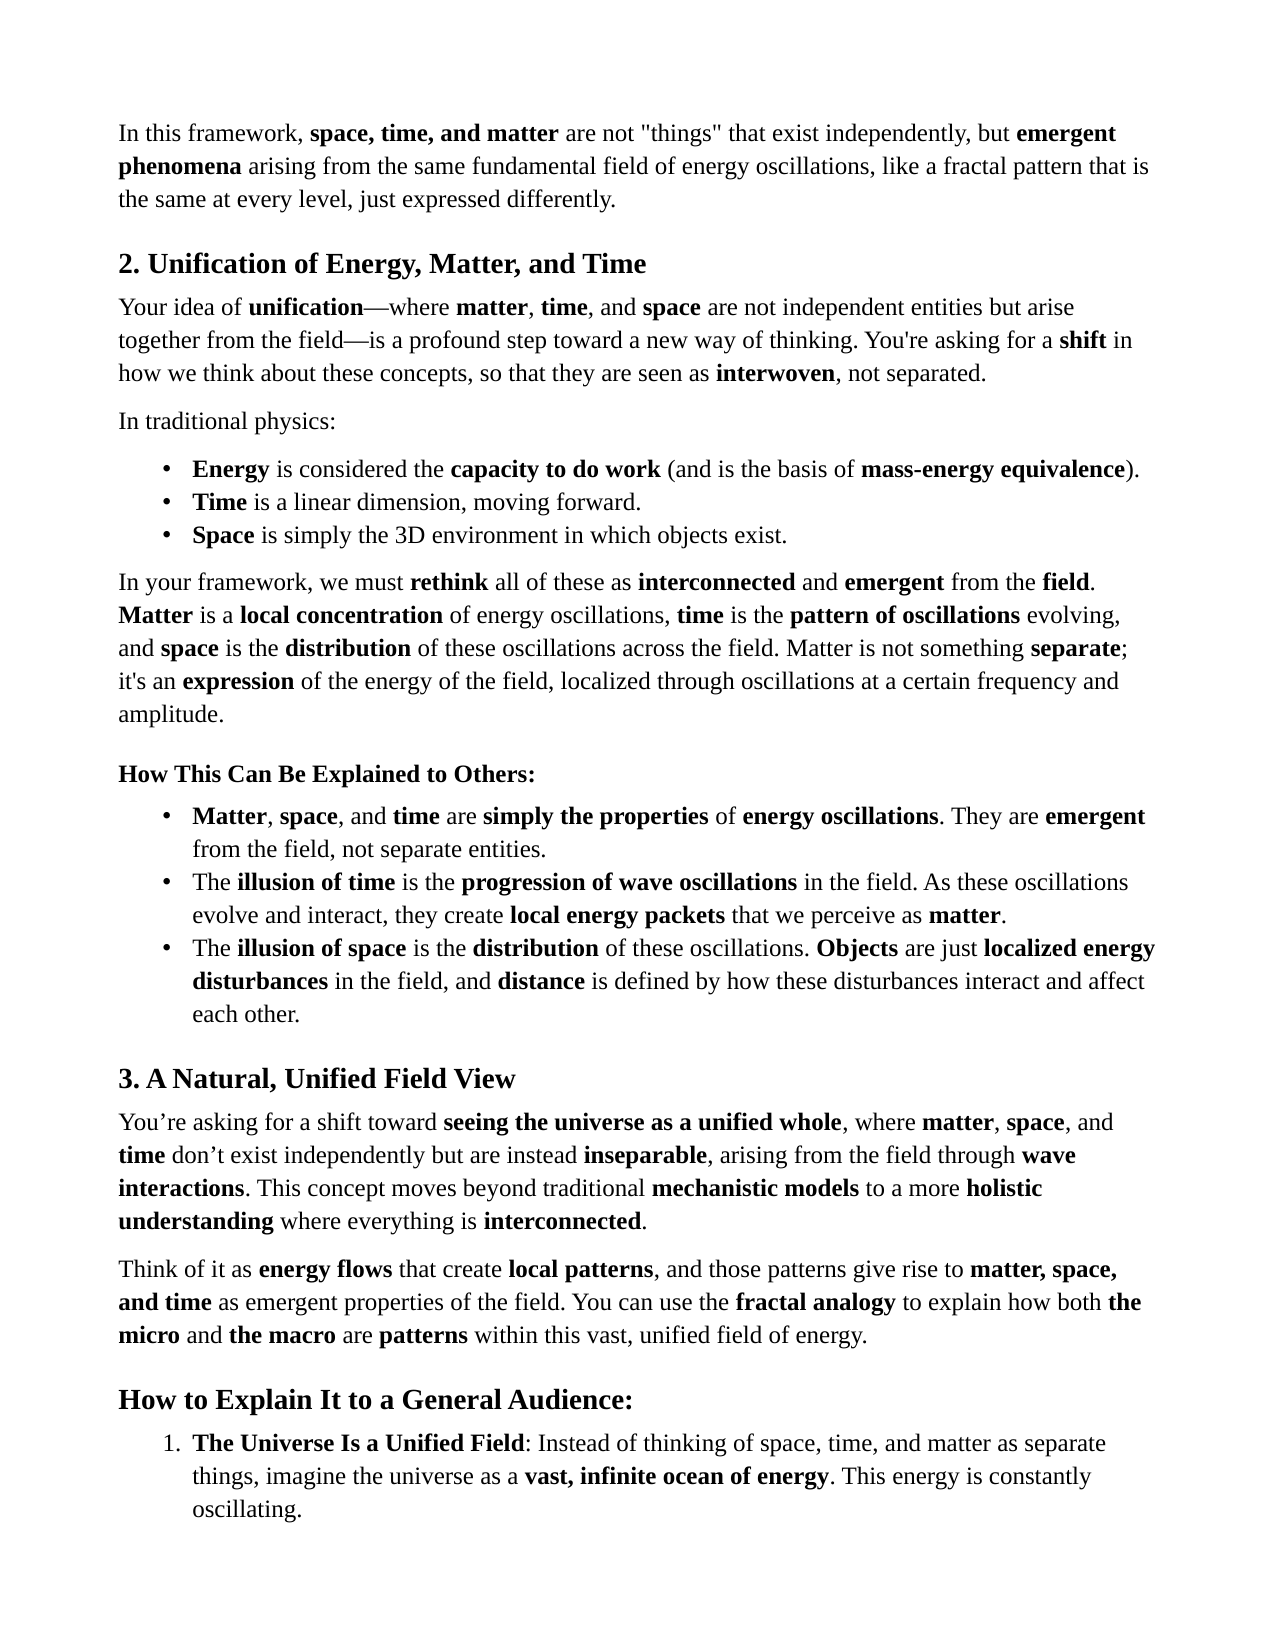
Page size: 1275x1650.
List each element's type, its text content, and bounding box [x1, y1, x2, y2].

text Think of it as energy flows that create local patterns, and those patterns give rise to matter, space, and time as emergent properties of the field. You can use the fractal analogy to explain how both the micro and the macro are patterns within this vast, unified field of energy. [118, 1254, 1157, 1348]
subtitle 3. A Natural, Unified Field View [118, 1061, 1157, 1094]
text In your framework, we must rethink all of these as interconnected and emergent from the field. Matter is a local concentration of energy oscillations, time is the pattern of oscillations evolving, and space is the distribution of these oscillations across the field. Matter is not something separate; it's an expression of the energy of the field, localized through oscillations at a certain frequency and amplitude. [118, 567, 1157, 728]
list Energy is considered the capacity to do work (and is the basis of mass-energy equivalence). [162, 454, 1157, 482]
subtitle How to Explain It to a General Audience: [118, 1382, 1157, 1416]
subtitle How This Can Be Explained to Others: [118, 759, 1157, 788]
text Your idea of unification—where matter, time, and space are not independent entities but arise together from the field—is a profound step toward a new way of thinking. You're asking for a shift in how we think about these concepts, so that they are seen as interwoven, not separated. [118, 292, 1157, 387]
list The Universe Is a Unified Field: Instead of thinking of space, time, and matter as separate things, imagine the universe as a vast, infinite ocean of energy. This energy is constantly oscillating. [162, 1428, 1157, 1523]
list Matter, space, and time are simply the properties of energy oscillations. They are emergent from the field, not separate entities. [162, 801, 1157, 862]
list Space is simply the 3D environment in which objects exist. [162, 520, 1157, 548]
list The illusion of space is the distribution of these oscillations. Objects are just localized energy disturbances in the field, and distance is defined by how these disturbances interact and affect each other. [162, 933, 1157, 1028]
list The illusion of time is the progression of wave oscillations in the field. As these oscillations evolve and interact, they create local energy packets that we perceive as matter. [162, 867, 1157, 928]
list Time is a linear dimension, moving forward. [162, 487, 1157, 515]
subtitle 2. Unification of Energy, Matter, and Time [118, 246, 1157, 280]
text You’re asking for a shift toward seeing the universe as a unified whole, where matter, space, and time don’t exist independently but are instead inseparable, arising from the field through wave interactions. This concept moves beyond traditional mechanistic models to a more holistic understanding where everything is interconnected. [118, 1107, 1157, 1235]
text In this framework, space, time, and matter are not "things" that exist independently, but emergent phenomena arising from the same fundamental field of energy oscillations, like a fractal pattern that is the same at every level, just expressed differently. [118, 118, 1157, 213]
text In traditional physics: [118, 406, 1157, 435]
